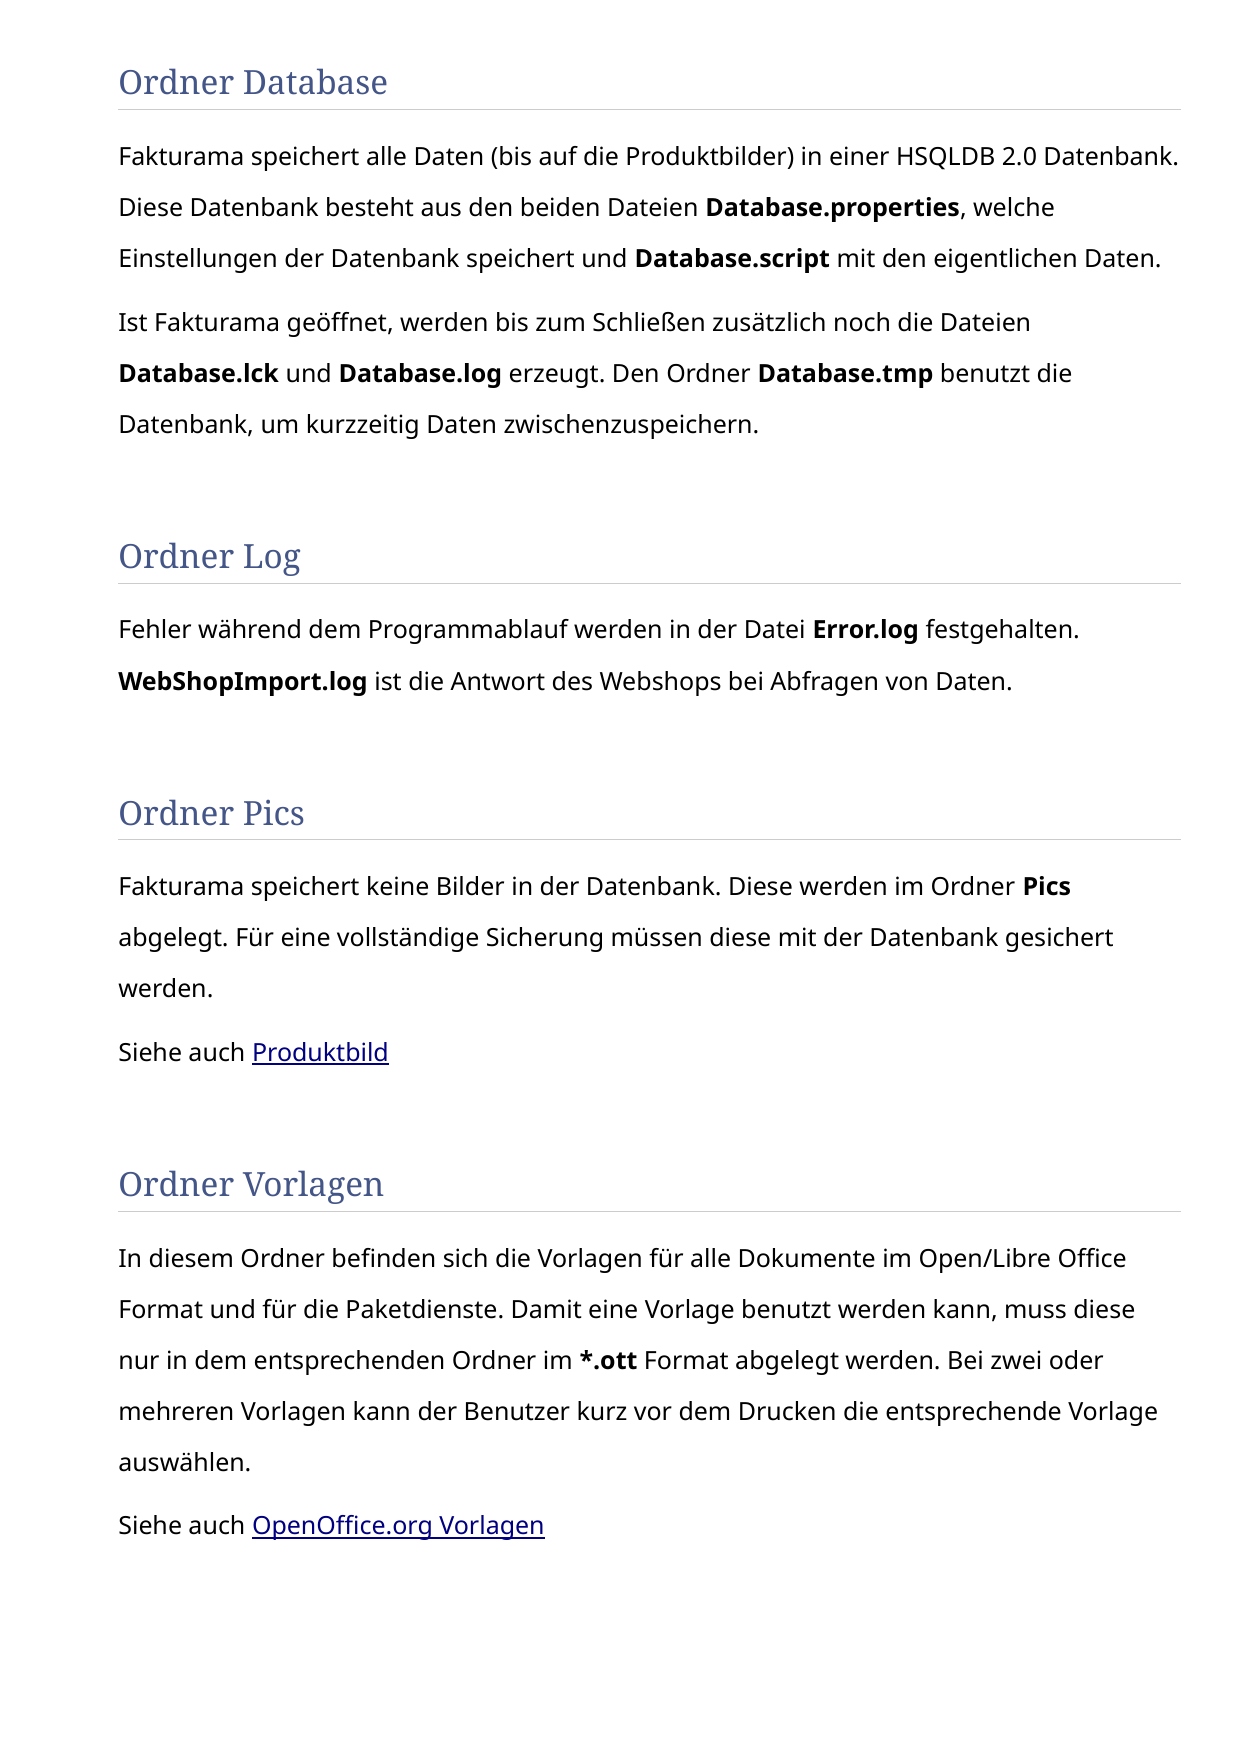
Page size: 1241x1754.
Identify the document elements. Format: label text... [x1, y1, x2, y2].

text Fakturama speichert alle Daten (bis auf die Produktbilder) in einer HSQLDB 2.0 Datenbank. Diese Datenbank besteht aus den beiden Dateien Database.properties, welche Einstellungen der Datenbank speichert und Database.script mit den eigentlichen Daten. [118, 139, 1181, 275]
text Ist Fakturama geöffnet, werden bis zum Schließen zusätzlich noch die Dateien Database.lck und Database.log erzeugt. Den Ordner Database.tmp benutzt die Datenbank, um kurzzeitig Daten zwischenzuspeichern. [118, 304, 1181, 441]
subtitle Ordner Database [118, 59, 1181, 109]
text Fehler während dem Programmablauf werden in der Datei Error.log festgehalten. WebShopImport.log ist die Antwort des Webshops bei Abfragen von Daten. [118, 612, 1181, 697]
text Siehe auch OpenOffice.org Vorlagen [118, 1508, 1181, 1542]
text Fakturama speichert keine Bilder in der Datenbank. Diese werden im Ordner Pics abgelegt. Für eine vollständige Sicherung müssen diese mit der Datenbank gesichert werden. [118, 869, 1181, 1005]
subtitle Ordner Vorlagen [118, 1161, 1181, 1211]
text Siehe auch Produktbild [118, 1034, 1181, 1069]
subtitle Ordner Pics [118, 789, 1181, 839]
subtitle Ordner Log [118, 532, 1181, 583]
text In diesem Ordner befinden sich die Vorlagen für alle Dokumente im Open/Libre Office Format und für die Paketdienste. Damit eine Vorlage benutzt werden kann, muss diese nur in dem entsprechenden Ordner im *.ott Format abgelegt werden. Bei zwei oder mehreren Vorlagen kann der Benutzer kurz vor dem Drucken die entsprechende Vorlage auswählen. [118, 1240, 1181, 1478]
